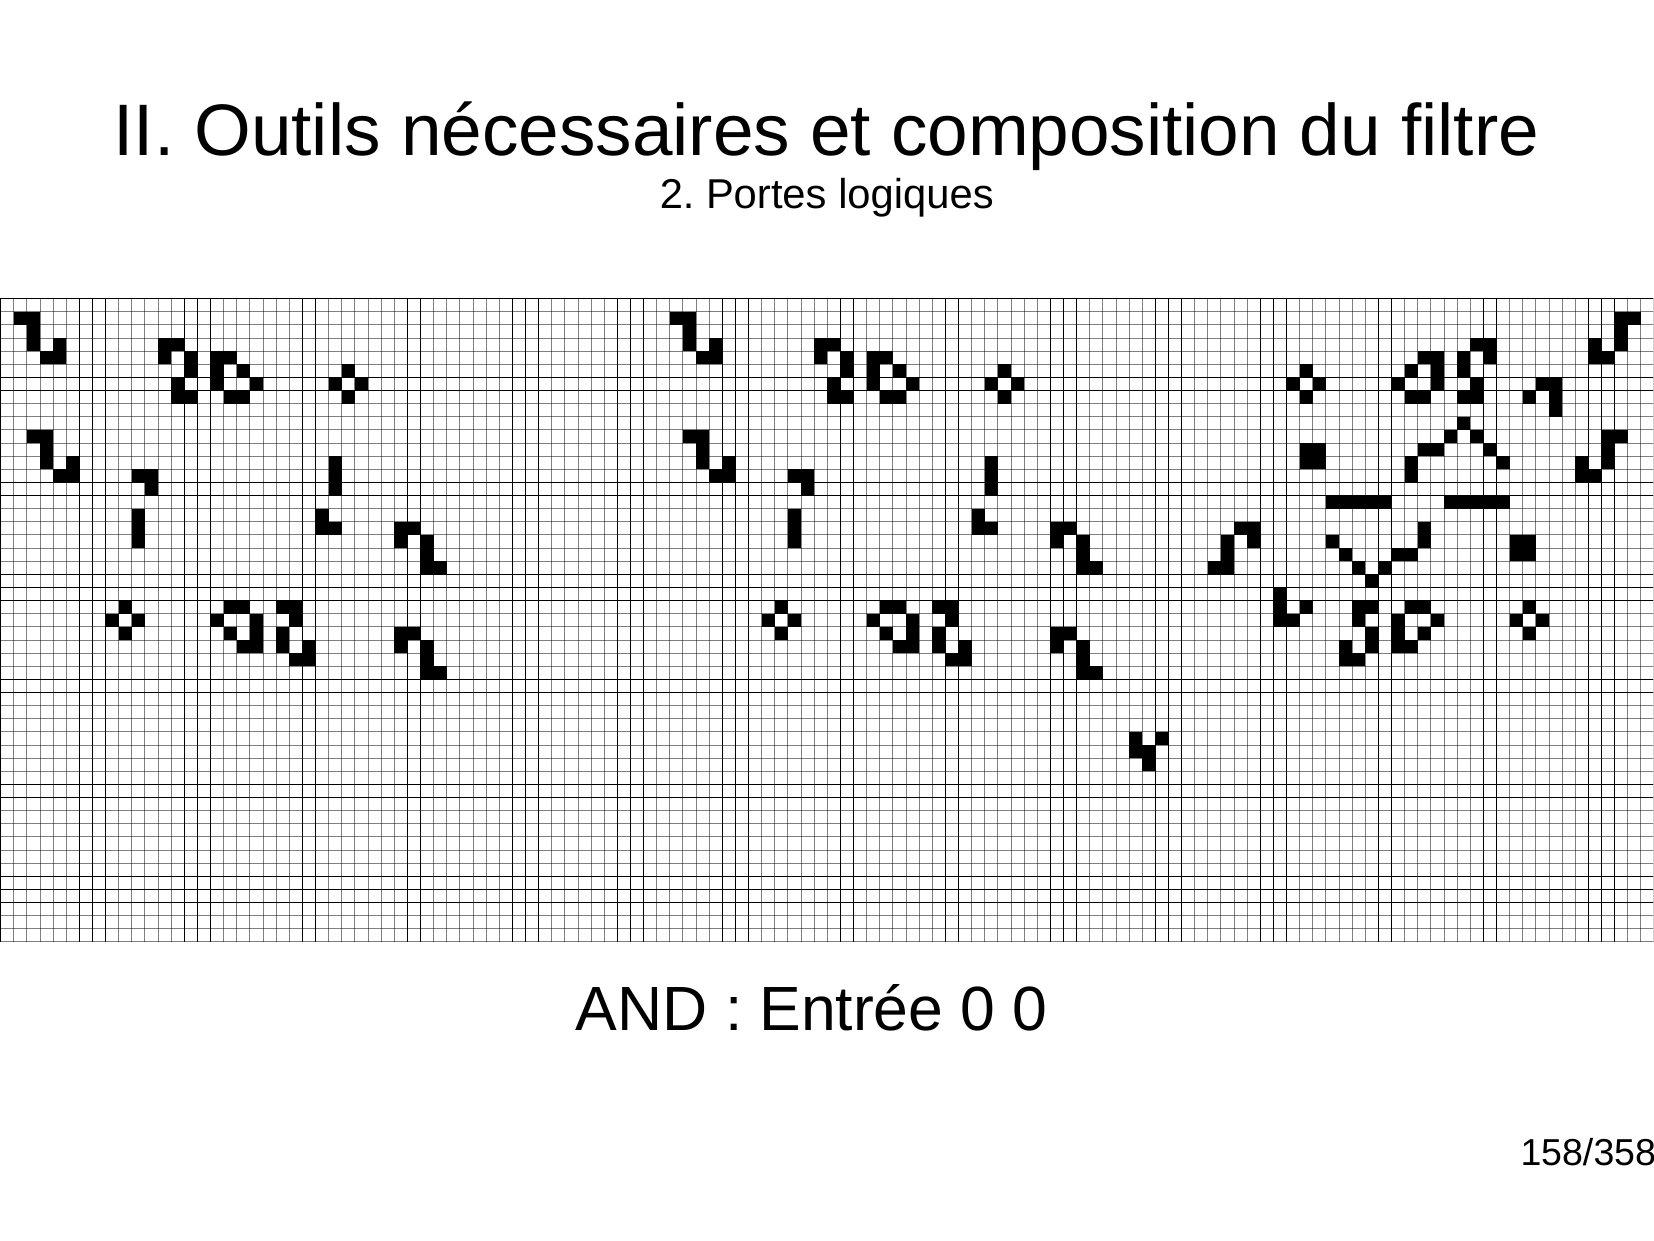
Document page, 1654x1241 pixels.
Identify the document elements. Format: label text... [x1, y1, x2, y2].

title II. Outils nécessaires et composition du filtre 2. Portes logiques [82, 49, 1571, 257]
text_box AND : Entrée 0 0 [561, 966, 1063, 1052]
picture [0, 298, 1654, 942]
text_box <number>/358 [1505, 1124, 1654, 1182]
